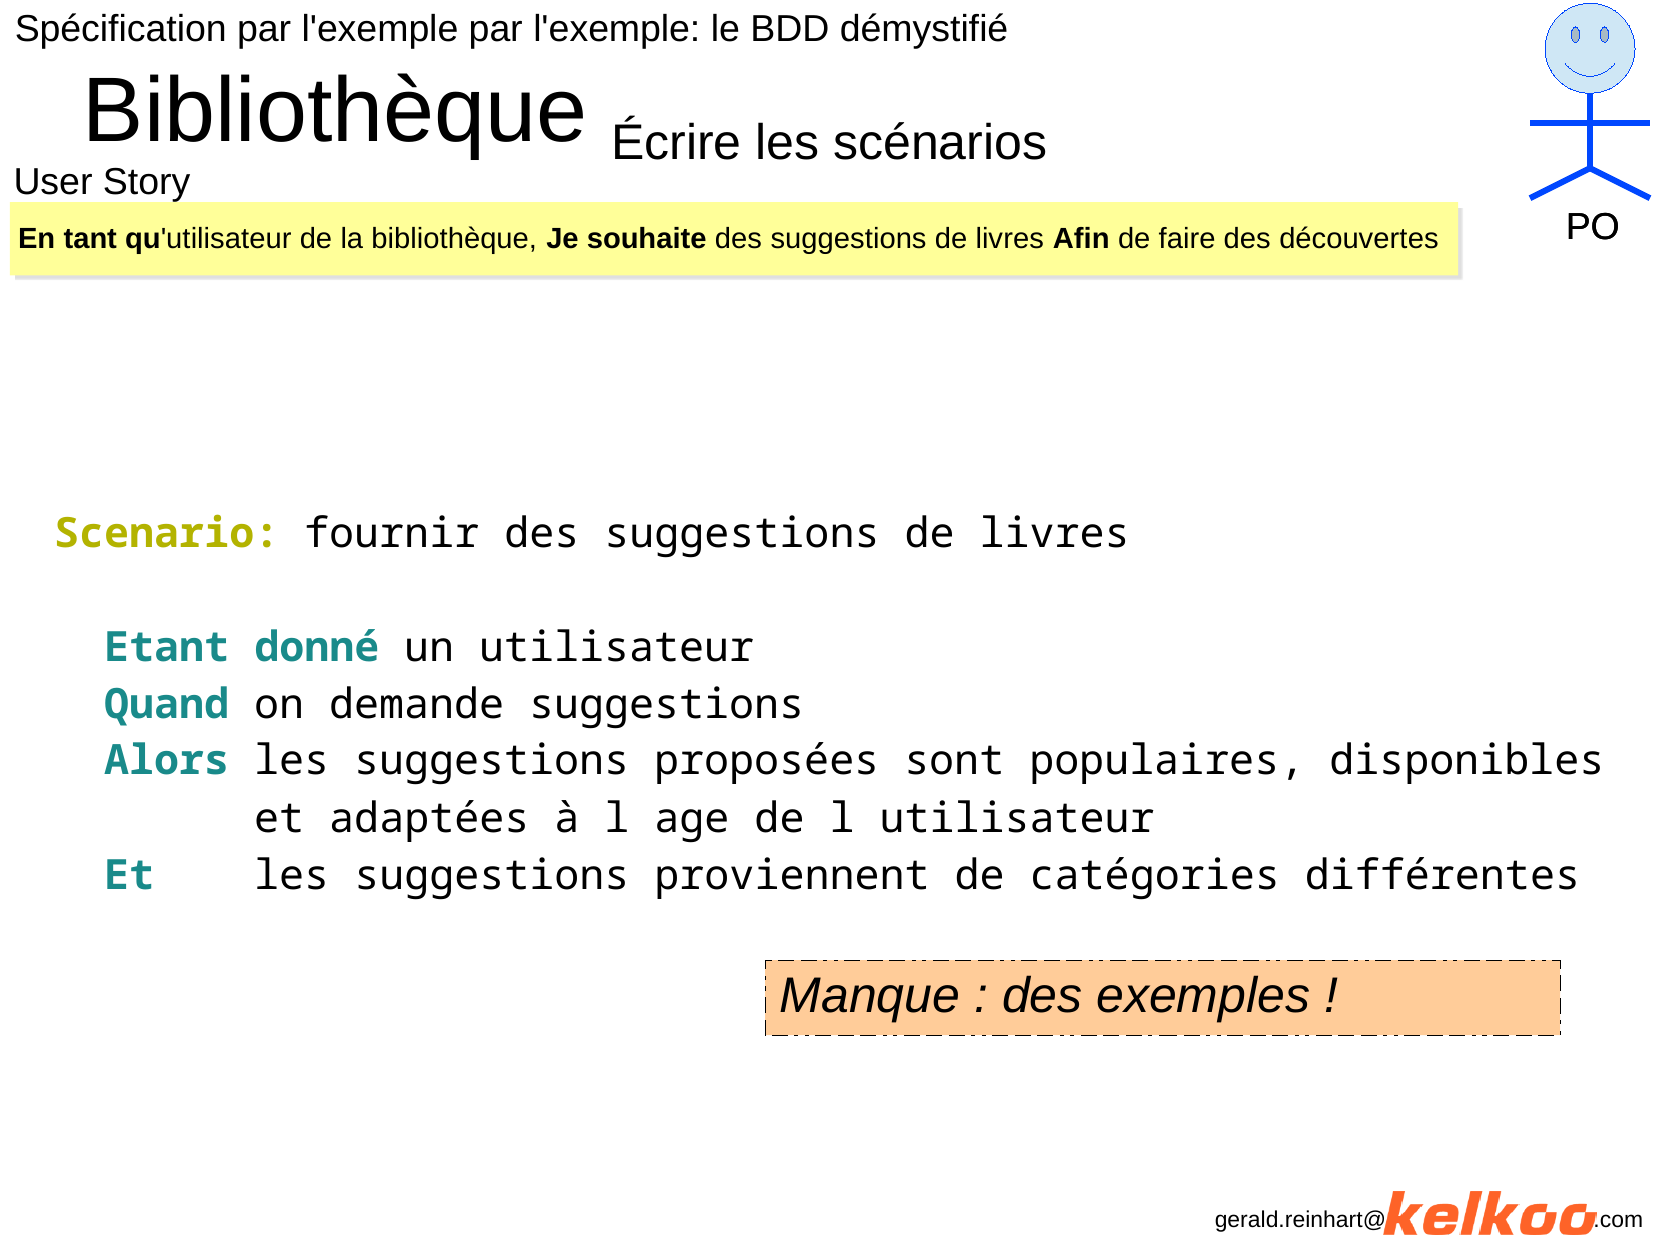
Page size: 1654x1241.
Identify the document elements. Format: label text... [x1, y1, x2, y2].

text_box Écrire les scénarios [596, 106, 1063, 178]
text_box Scenario: fournir des suggestions de livres Etant donné un utilisateur Quand on demande suggestions Alors les suggestions proposées sont populaires, disponibles et adaptées à l age de l utilisateur Et les suggestions proviennent de catégories différentes [0, 495, 1654, 856]
text_box PO [1530, 198, 1651, 256]
text_box Spécification par l'exemple par l'exemple: le BDD démystifié [0, 0, 1024, 57]
text_box En tant qu'utilisateur de la bibliothèque, Je souhaite des suggestions de livres Afin de faire des découvertes [9, 210, 1459, 276]
title Bibliothèque [82, 5, 1571, 213]
text_box User Story [0, 153, 82, 210]
text_box Manque : des exemples ! [765, 960, 1561, 1036]
text_box [1571, 3, 1636, 94]
text_box gerald.reinhart@ .com [1193, 1199, 1654, 1241]
picture [1383, 1191, 1597, 1199]
